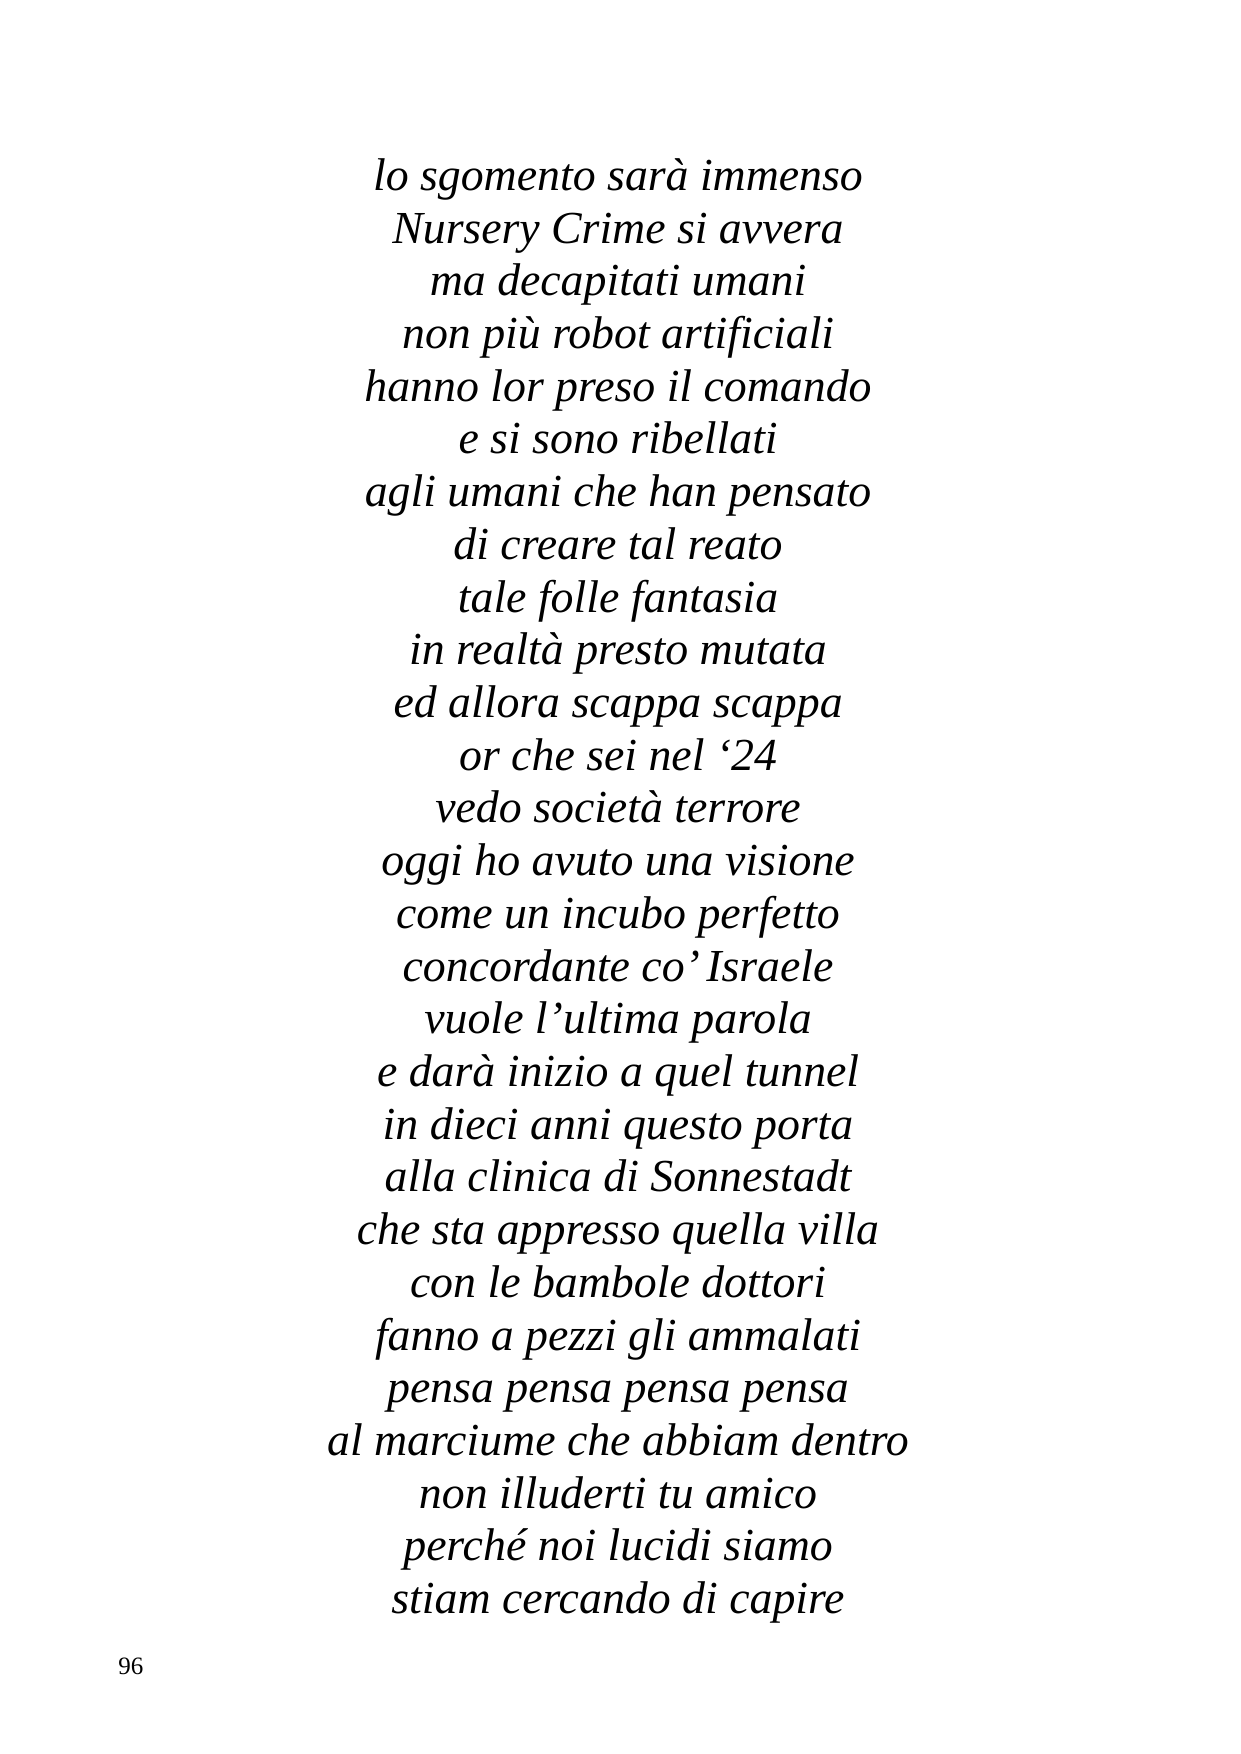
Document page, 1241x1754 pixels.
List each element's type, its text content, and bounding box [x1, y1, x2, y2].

text come un incubo perfetto [118, 886, 1122, 938]
text vuole l’ultima parola [118, 991, 1122, 1044]
text concordante co’ Israele [118, 938, 1122, 991]
text e si sono ribellati [118, 411, 1122, 464]
text che sta appresso quella villa [118, 1202, 1122, 1254]
text agli umani che han pensato [118, 464, 1122, 517]
text stiam cercando di capire [118, 1571, 1122, 1623]
text in realtà presto mutata [118, 622, 1122, 675]
text pensa pensa pensa pensa [118, 1360, 1122, 1413]
text non illuderti tu amico [118, 1465, 1122, 1518]
text hanno lor preso il comando [118, 358, 1122, 411]
text perché noi lucidi siamo [118, 1518, 1122, 1571]
text ma decapitati umani [118, 253, 1122, 306]
text lo sgomento sarà immenso [118, 148, 1122, 200]
text in dieci anni questo porta [118, 1096, 1122, 1149]
text di creare tal reato [118, 517, 1122, 569]
text non più robot artificiali [118, 306, 1122, 358]
text e darà inizio a quel tunnel [118, 1044, 1122, 1096]
text vedo società terrore [118, 780, 1122, 833]
text oggi ho avuto una visione [118, 833, 1122, 886]
text fanno a pezzi gli ammalati [118, 1307, 1122, 1360]
text ed allora scappa scappa [118, 675, 1122, 727]
text Nursery Crime si avvera [118, 200, 1122, 253]
text or che sei nel ‘24 [118, 727, 1122, 780]
text tale folle fantasia [118, 569, 1122, 622]
text alla clinica di Sonnestadt [118, 1149, 1122, 1202]
text al marciume che abbiam dentro [118, 1413, 1122, 1465]
text con le bambole dottori [118, 1254, 1122, 1307]
